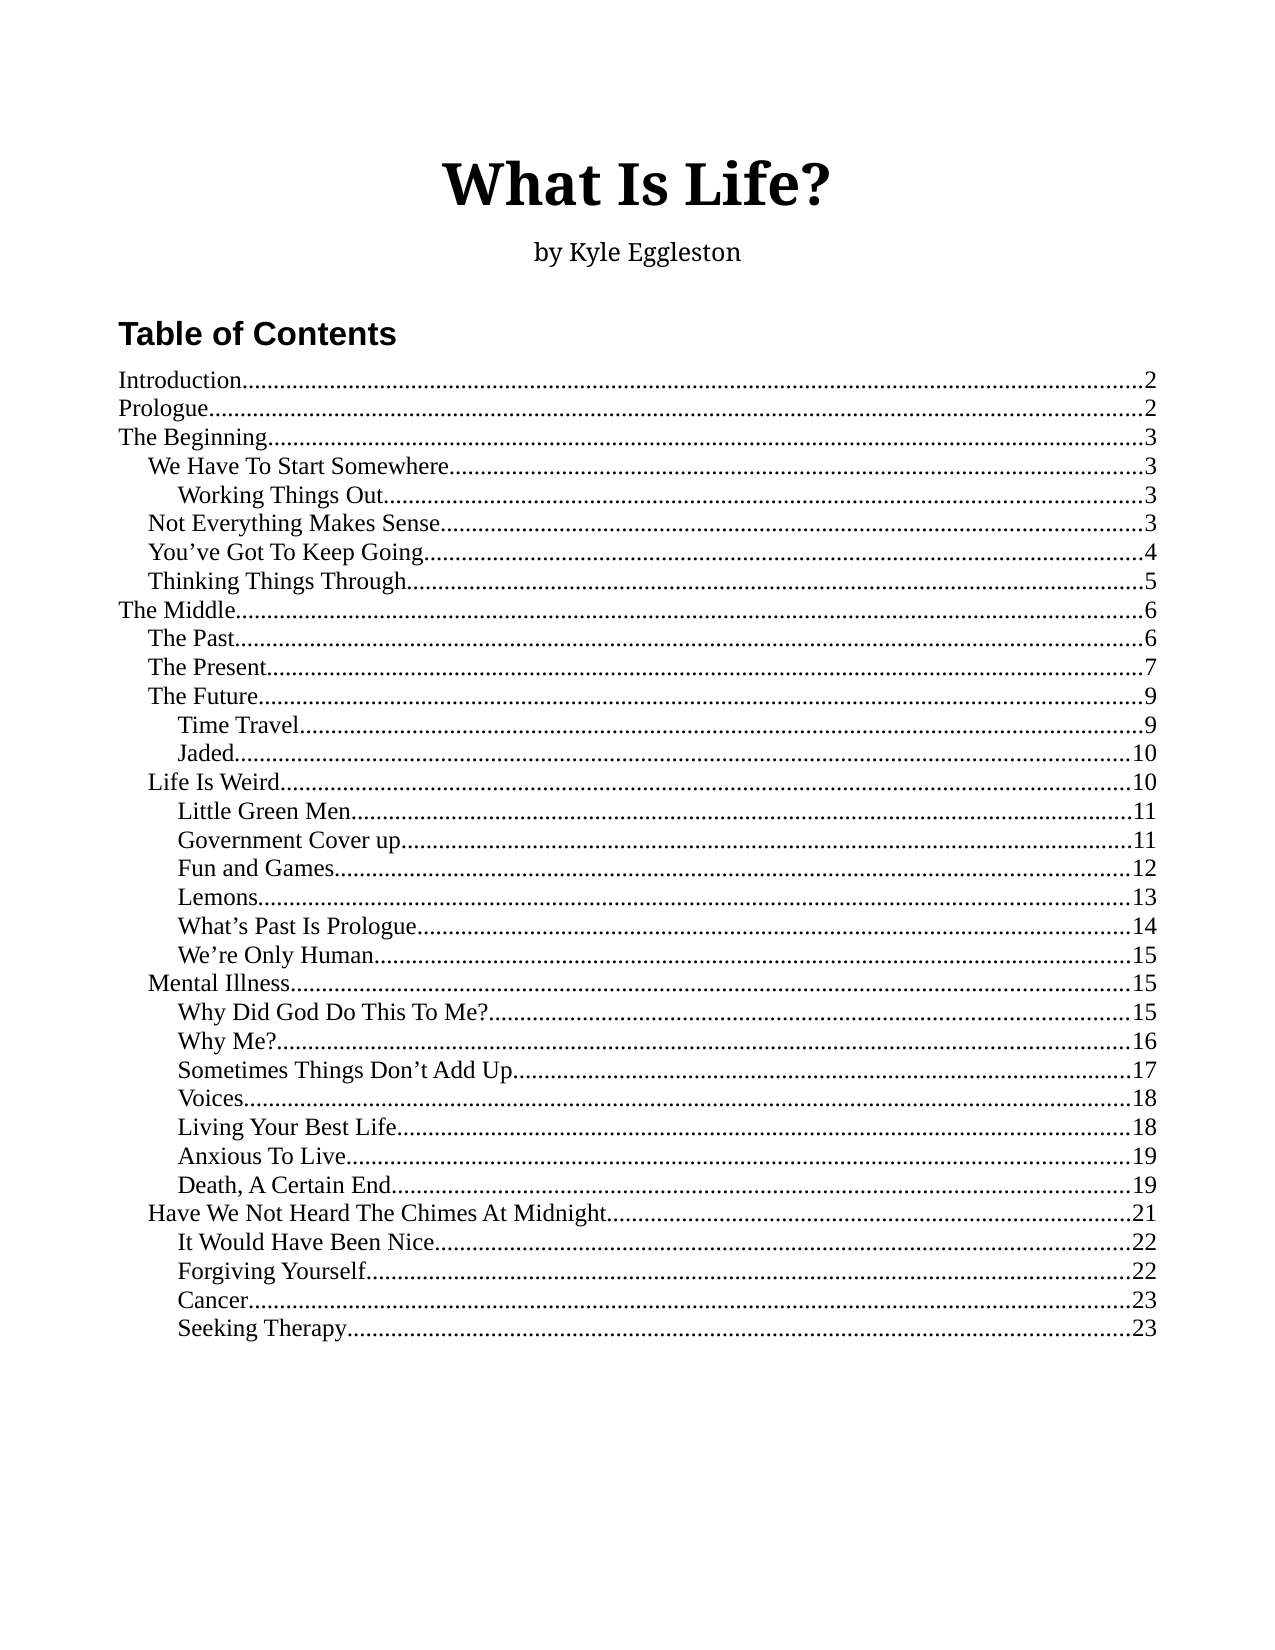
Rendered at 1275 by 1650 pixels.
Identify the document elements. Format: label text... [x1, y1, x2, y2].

text Seeking Therapy 23 [177, 1313, 1157, 1342]
text Government Cover up 11 [177, 825, 1157, 853]
text You’ve Got To Keep Going 4 [148, 537, 1157, 566]
text Mental Illness 15 [148, 968, 1157, 997]
text Voices 18 [177, 1083, 1157, 1112]
text Thinking Things Through 5 [148, 566, 1157, 595]
text Working Things Out 3 [177, 480, 1157, 508]
text Lemons 13 [177, 882, 1157, 911]
text Anxious To Live 19 [177, 1141, 1157, 1170]
text We Have To Start Somewhere 3 [148, 451, 1157, 480]
text Prologue 2 [118, 393, 1157, 422]
text Have We Not Heard The Chimes At Midnight 21 [148, 1198, 1157, 1227]
text Little Green Men 11 [177, 796, 1157, 825]
text Why Me? 16 [177, 1026, 1157, 1055]
text Introduction 2 [118, 365, 1157, 393]
text Sometimes Things Don’t Add Up 17 [177, 1055, 1157, 1083]
text Why Did God Do This To Me? 15 [177, 997, 1157, 1026]
text The Present 7 [148, 652, 1157, 681]
subtitle Table of Contents [118, 314, 1157, 352]
text Forgiving Yourself 22 [177, 1256, 1157, 1285]
text Time Travel 9 [177, 710, 1157, 738]
text The Beginning 3 [118, 422, 1157, 451]
title What Is Life? [118, 143, 1157, 223]
text What’s Past Is Prologue 14 [177, 911, 1157, 940]
text The Future 9 [148, 681, 1157, 710]
text by Kyle Eggleston [118, 235, 1157, 269]
text Not Everything Makes Sense 3 [148, 508, 1157, 537]
text Jaded 10 [177, 738, 1157, 767]
text Cancer 23 [177, 1285, 1157, 1313]
text It Would Have Been Nice 22 [177, 1227, 1157, 1256]
text We’re Only Human 15 [177, 940, 1157, 968]
text Life Is Weird 10 [148, 767, 1157, 796]
text The Middle 6 [118, 595, 1157, 623]
text The Past 6 [148, 623, 1157, 652]
text Living Your Best Life 18 [177, 1112, 1157, 1141]
text Death, A Certain End 19 [177, 1170, 1157, 1198]
text Fun and Games 12 [177, 853, 1157, 882]
